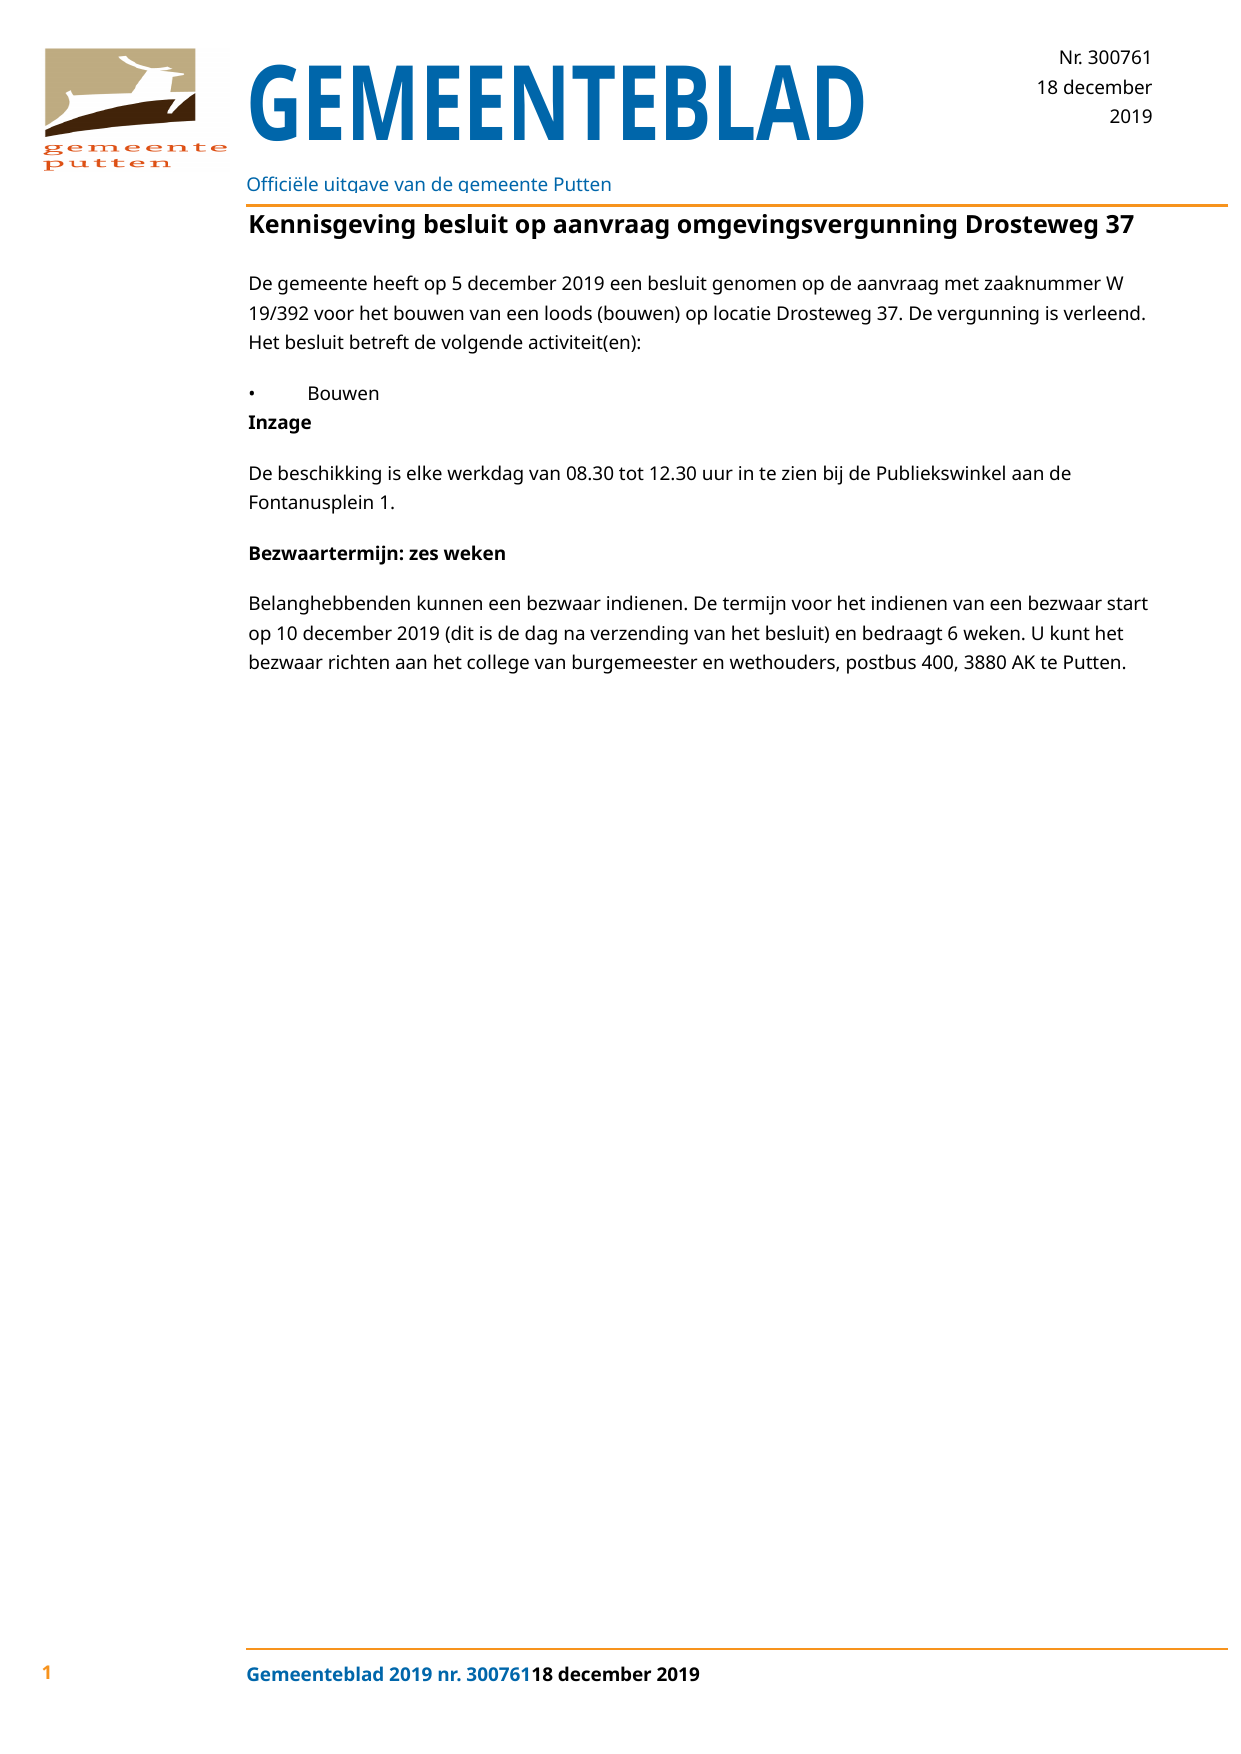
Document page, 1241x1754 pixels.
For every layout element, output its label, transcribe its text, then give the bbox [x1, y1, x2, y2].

text Inzage [248, 409, 1152, 435]
text Bezwaartermijn: zes weken [248, 540, 1152, 566]
text De gemeente heeft op 5 december 2019 een besluit genomen op de aanvraag met zaaknummer W 19/392 voor het bouwen van een loods (bouwen) op locatie Drosteweg 37. De vergunning is verleend. Het besluit betreft de volgende activiteit(en): [248, 270, 1152, 355]
picture [41, 47, 231, 172]
list Bouwen [248, 380, 1152, 406]
text De beschikking is elke werkdag van 08.30 tot 12.30 uur in te zien bij de Publiekswinkel aan de Fontanusplein 1. [248, 460, 1152, 515]
text Belanghebbenden kunnen een bezwaar indienen. De termijn voor het indienen van een bezwaar start op 10 december 2019 (dit is de dag na verzending van het besluit) en bedraagt 6 weken. U kunt het bezwaar richten aan het college van burgemeester en wethouders, postbus 400, 3880 AK te Putten. [248, 590, 1152, 675]
text Kennisgeving besluit op aanvraag omgevingsvergunning Drosteweg 37 [248, 207, 1152, 241]
